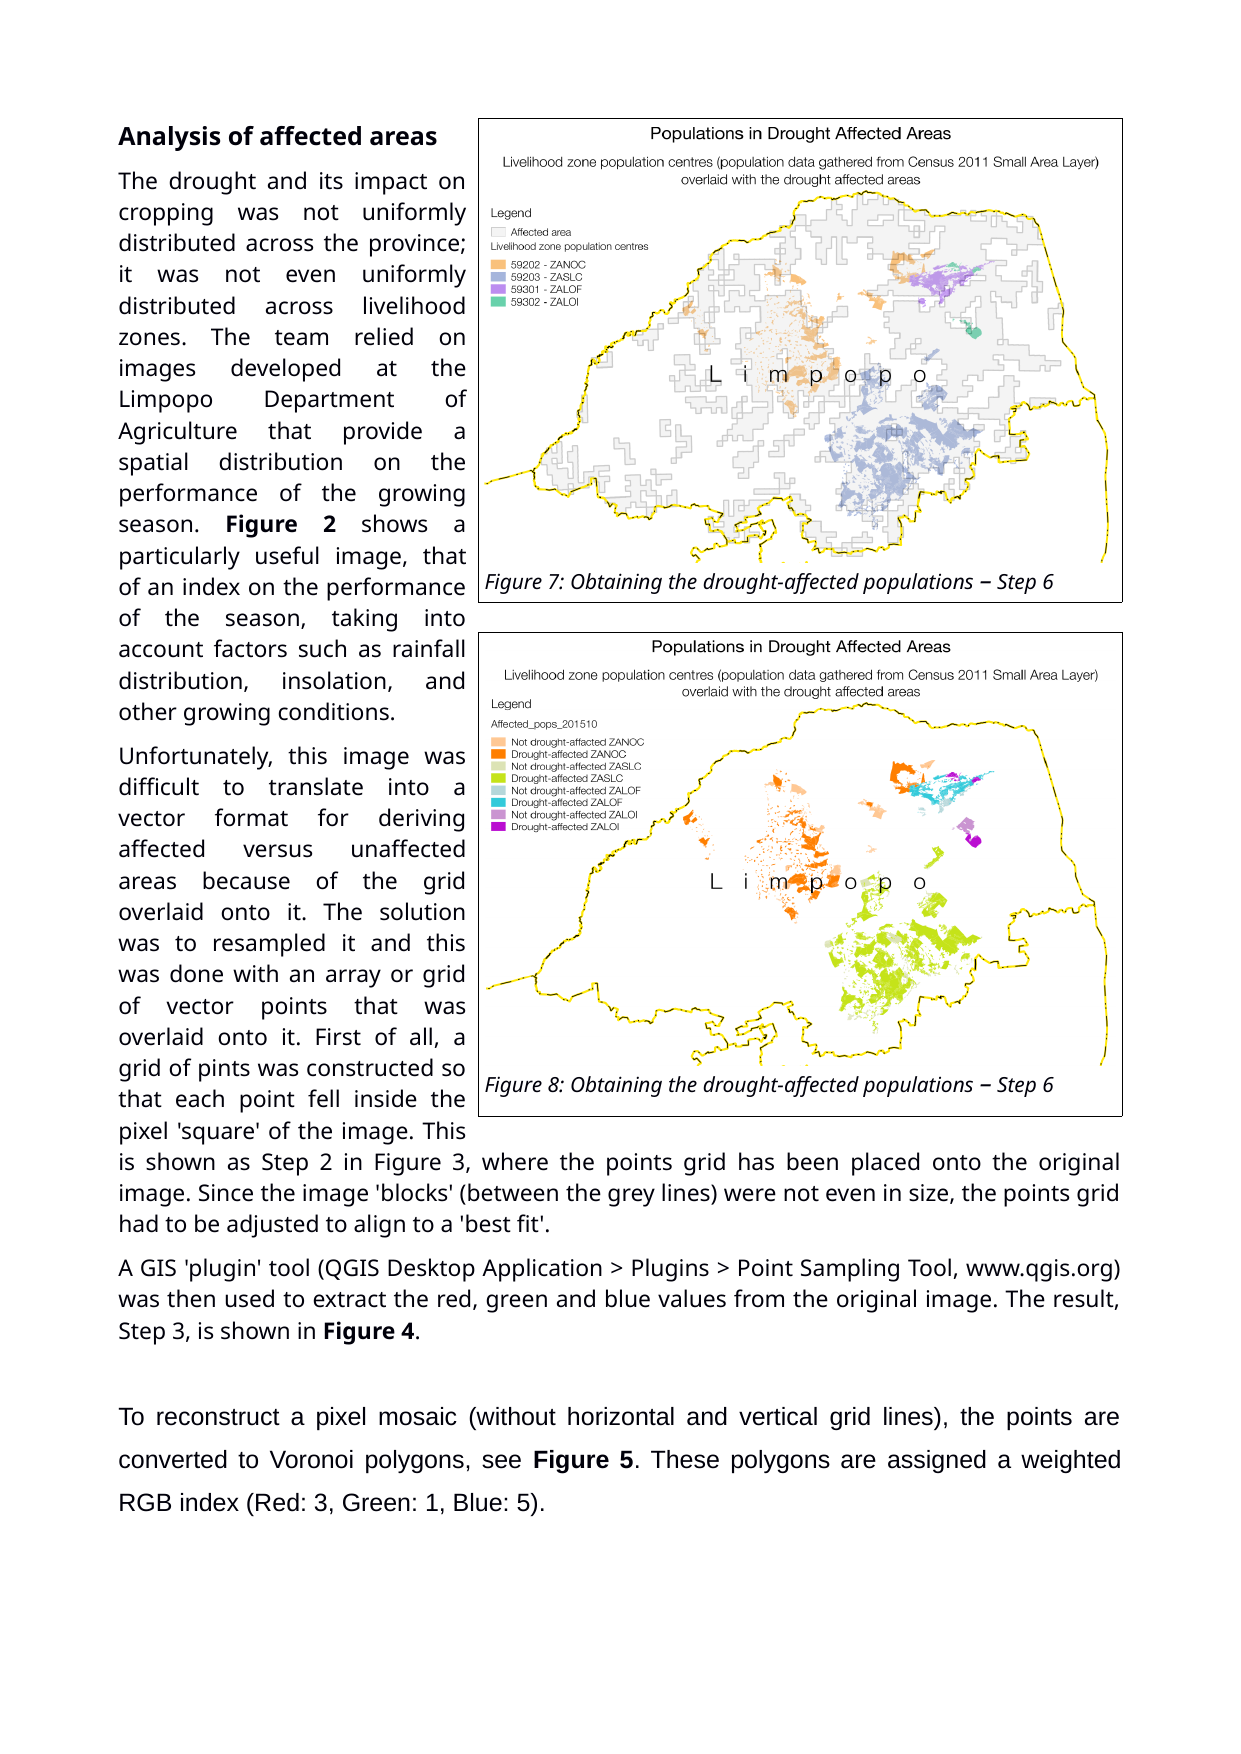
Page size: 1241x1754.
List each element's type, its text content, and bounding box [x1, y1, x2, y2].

picture [485, 640, 1116, 1066]
text To reconstruct a pixel mosaic (without horizontal and vertical grid lines), the points are converted to Voronoi polygons, see Figure 5. These polygons are assigned a weighted RGB index (Red: 3, Green: 1, Blue: 5). [118, 1402, 1122, 1517]
text Unfortunately, this image was difficult to translate into a vector format for deriving affected versus unaffected areas because of the grid overlaid onto it. The solution was to resampled it and this was done with an array or grid of vector points that was overlaid onto it. First of all, a grid of pints was constructed so that each point fell inside the pixel 'square' of the image. This is shown as Step 2 in Figure 3, where the points grid has been placed onto the original image. Since the image 'blocks' (between the grey lines) were not even in size, the points grid had to be adjusted to align to a 'best fit'. [118, 740, 1122, 1240]
subtitle [479, 119, 1122, 152]
text Figure 8: Obtaining the drought-affected populations – Step 6 [484, 650, 1116, 1099]
subtitle Analysis of affected areas [118, 118, 478, 152]
text A GIS 'plugin' tool (QGIS Desktop Application > Plugins > Point Sampling Tool, www.qgis.org) was then used to extract the red, green and blue values from the original image. The result, Step 3, is shown in Figure 4. [118, 1252, 1122, 1346]
text Figure 7: Obtaining the drought-affected populations – Step 6 [484, 563, 1116, 596]
text The drought and its impact on cropping was not uniformly distributed across the province; it was not even uniformly distributed across livelihood zones. The team relied on images developed at the Limpopo Department of Agriculture that provide a spatial distribution on the performance of the growing season. Figure 2 shows a particularly useful image, that of an index on the performance of the season, taking into account factors such as rainfall distribution, insolation, and other growing conditions. [118, 563, 1122, 727]
picture [484, 127, 1117, 563]
